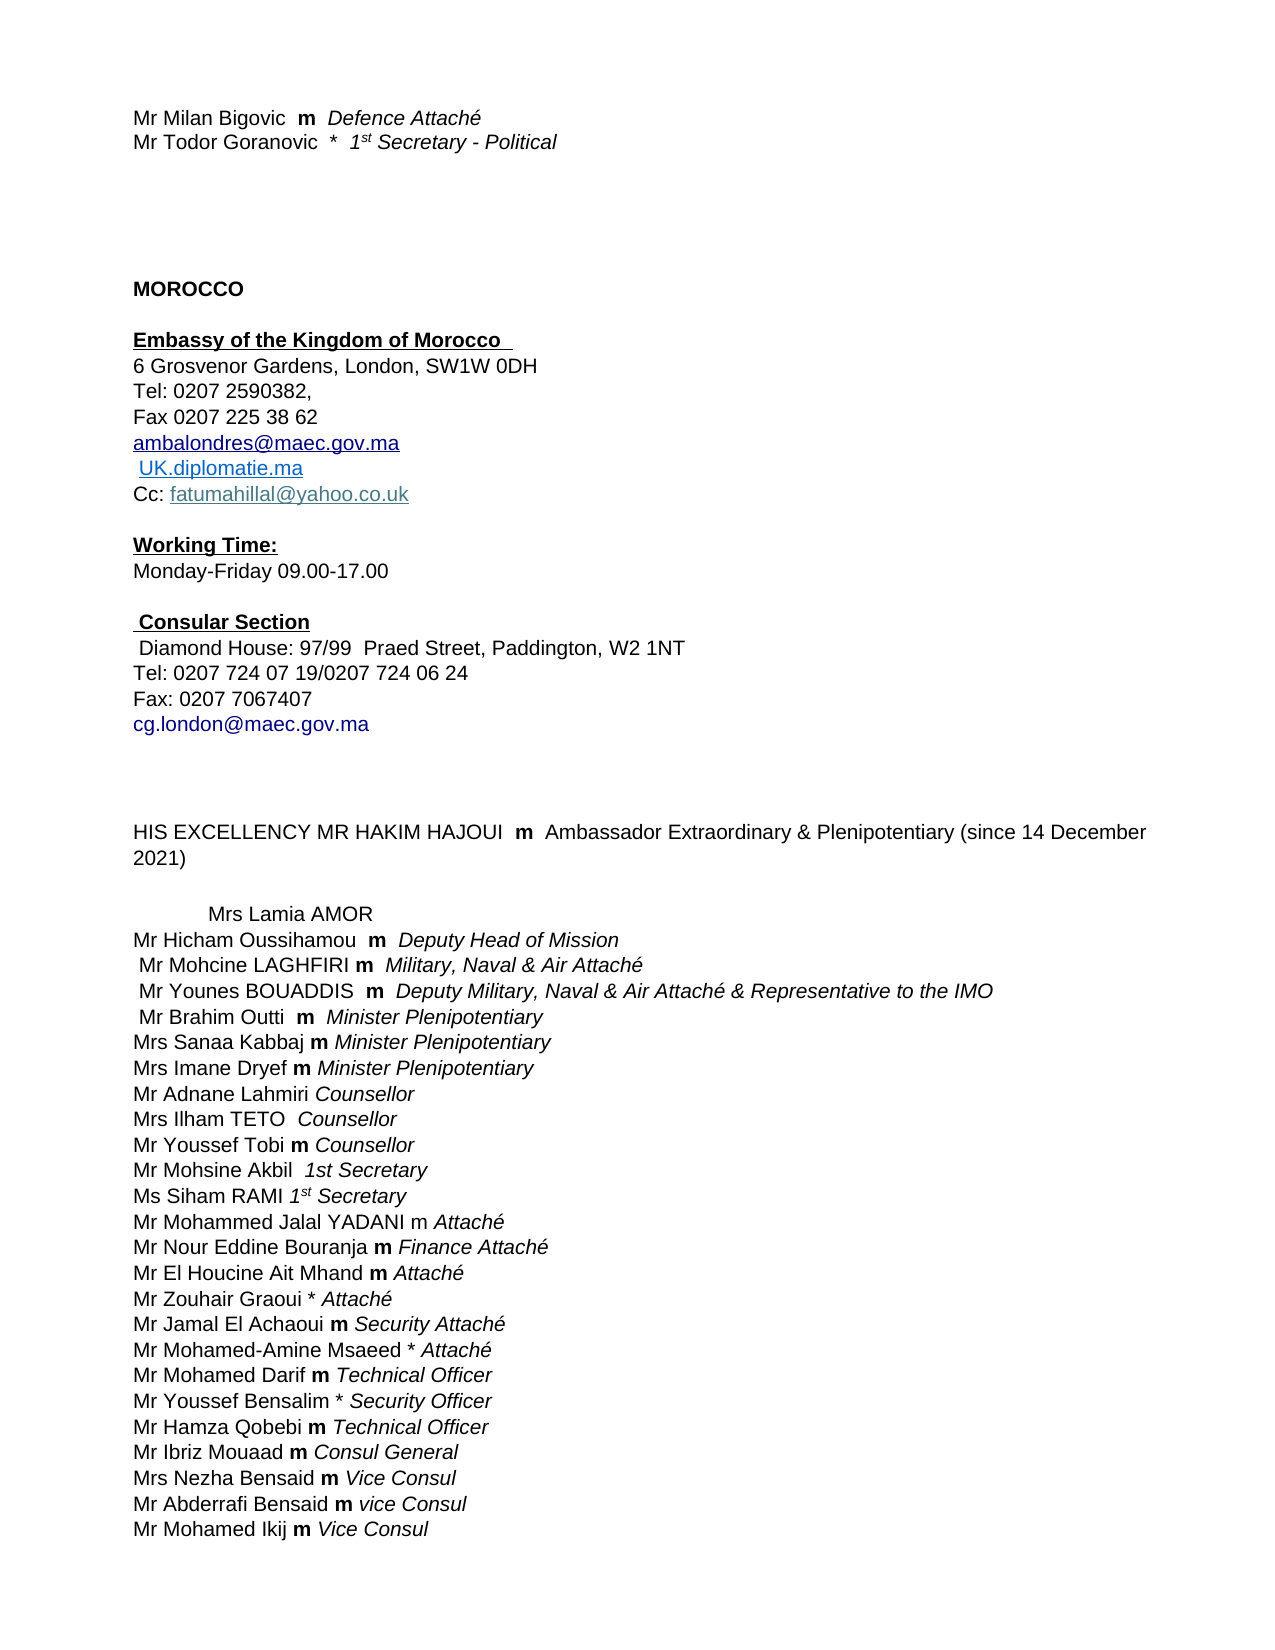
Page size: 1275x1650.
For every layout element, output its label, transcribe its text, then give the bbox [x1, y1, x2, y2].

text Mr Hamza Qobebi m Technical Officer [133, 1414, 1181, 1438]
text Ms Siham RAMI 1st Secretary [133, 1184, 1181, 1208]
text Mr Todor Goranovic * 1st Secretary - Political [133, 129, 1181, 153]
text Mr Abderrafi Bensaid m vice Consul Mr Mohamed Ikij m Vice Consul [133, 1491, 1181, 1541]
text Mrs Sanaa Kabbaj m Minister Plenipotentiary [133, 1030, 1181, 1054]
text Mr Youssef Bensalim * Security Officer [133, 1389, 1181, 1413]
text Monday-Friday 09.00-17.00 Consular Section Diamond House: 97/99 Praed Street, Paddington, W2 1NT [133, 558, 1181, 659]
text Mrs Lamia AMOR Mr Hicham Oussihamou m Deputy Head of Mission Mr Mohcine LAGHFIRI m Military, Naval & Air Attaché Mr Younes BOUADDIS m Deputy Military, Naval & Air Attaché & Representative to the IMO Mr Brahim Outti m Minister Plenipotentiary [133, 902, 1181, 1028]
text Mr Adnane Lahmiri Counsellor [133, 1081, 1181, 1105]
text Mr Mohsine Akbil 1st Secretary [133, 1158, 1181, 1182]
text Cc: fatumahillal@yahoo.co.uk [133, 482, 1181, 506]
text Mr Mohamed-Amine Msaeed * Attaché [133, 1338, 1181, 1362]
text Mr Mohammed Jalal YADANI m Attaché [133, 1209, 1181, 1233]
text Mr Nour Eddine Bouranja m Finance Attaché [133, 1235, 1181, 1259]
text Tel: 0207 724 07 19/0207 724 06 24 [133, 661, 1181, 685]
text Mr Zouhair Graoui * Attaché Mr Jamal El Achaoui m Security Attaché [133, 1286, 1181, 1336]
text Mrs Nezha Bensaid m Vice Consul [133, 1466, 1181, 1490]
text Mrs Imane Dryef m Minister Plenipotentiary [133, 1056, 1181, 1080]
text Embassy of the Kingdom of Morocco [133, 328, 1181, 352]
text Tel: 0207 2590382, [133, 379, 1181, 403]
text Mr Mohamed Darif m Technical Officer [133, 1363, 1181, 1387]
text cg.london@maec.gov.ma [133, 712, 1181, 818]
text Fax: 0207 7067407 [133, 687, 1181, 711]
text MOROCCO [133, 277, 1181, 301]
text Mr El Houcine Ait Mhand m Attaché [133, 1261, 1181, 1285]
text 6 Grosvenor Gardens, London, SW1W 0DH [133, 353, 1181, 377]
text Mrs Ilham TETO Counsellor [133, 1107, 1181, 1131]
text Working Time: [133, 533, 1181, 557]
text Mr Milan Bigovic m Defence Attaché [133, 106, 1181, 129]
text Mr Ibriz Mouaad m Consul General [133, 1440, 1181, 1464]
text Mr Youssef Tobi m Counsellor [133, 1133, 1181, 1157]
text HIS EXCELLENCY MR HAKIM HAJOUI m Ambassador Extraordinary & Plenipotentiary (since 14 December 2021) [133, 820, 1181, 900]
text ambalondres@maec.gov.ma UK.diplomatie.ma [133, 430, 1181, 480]
text Fax 0207 225 38 62 [133, 405, 1181, 429]
